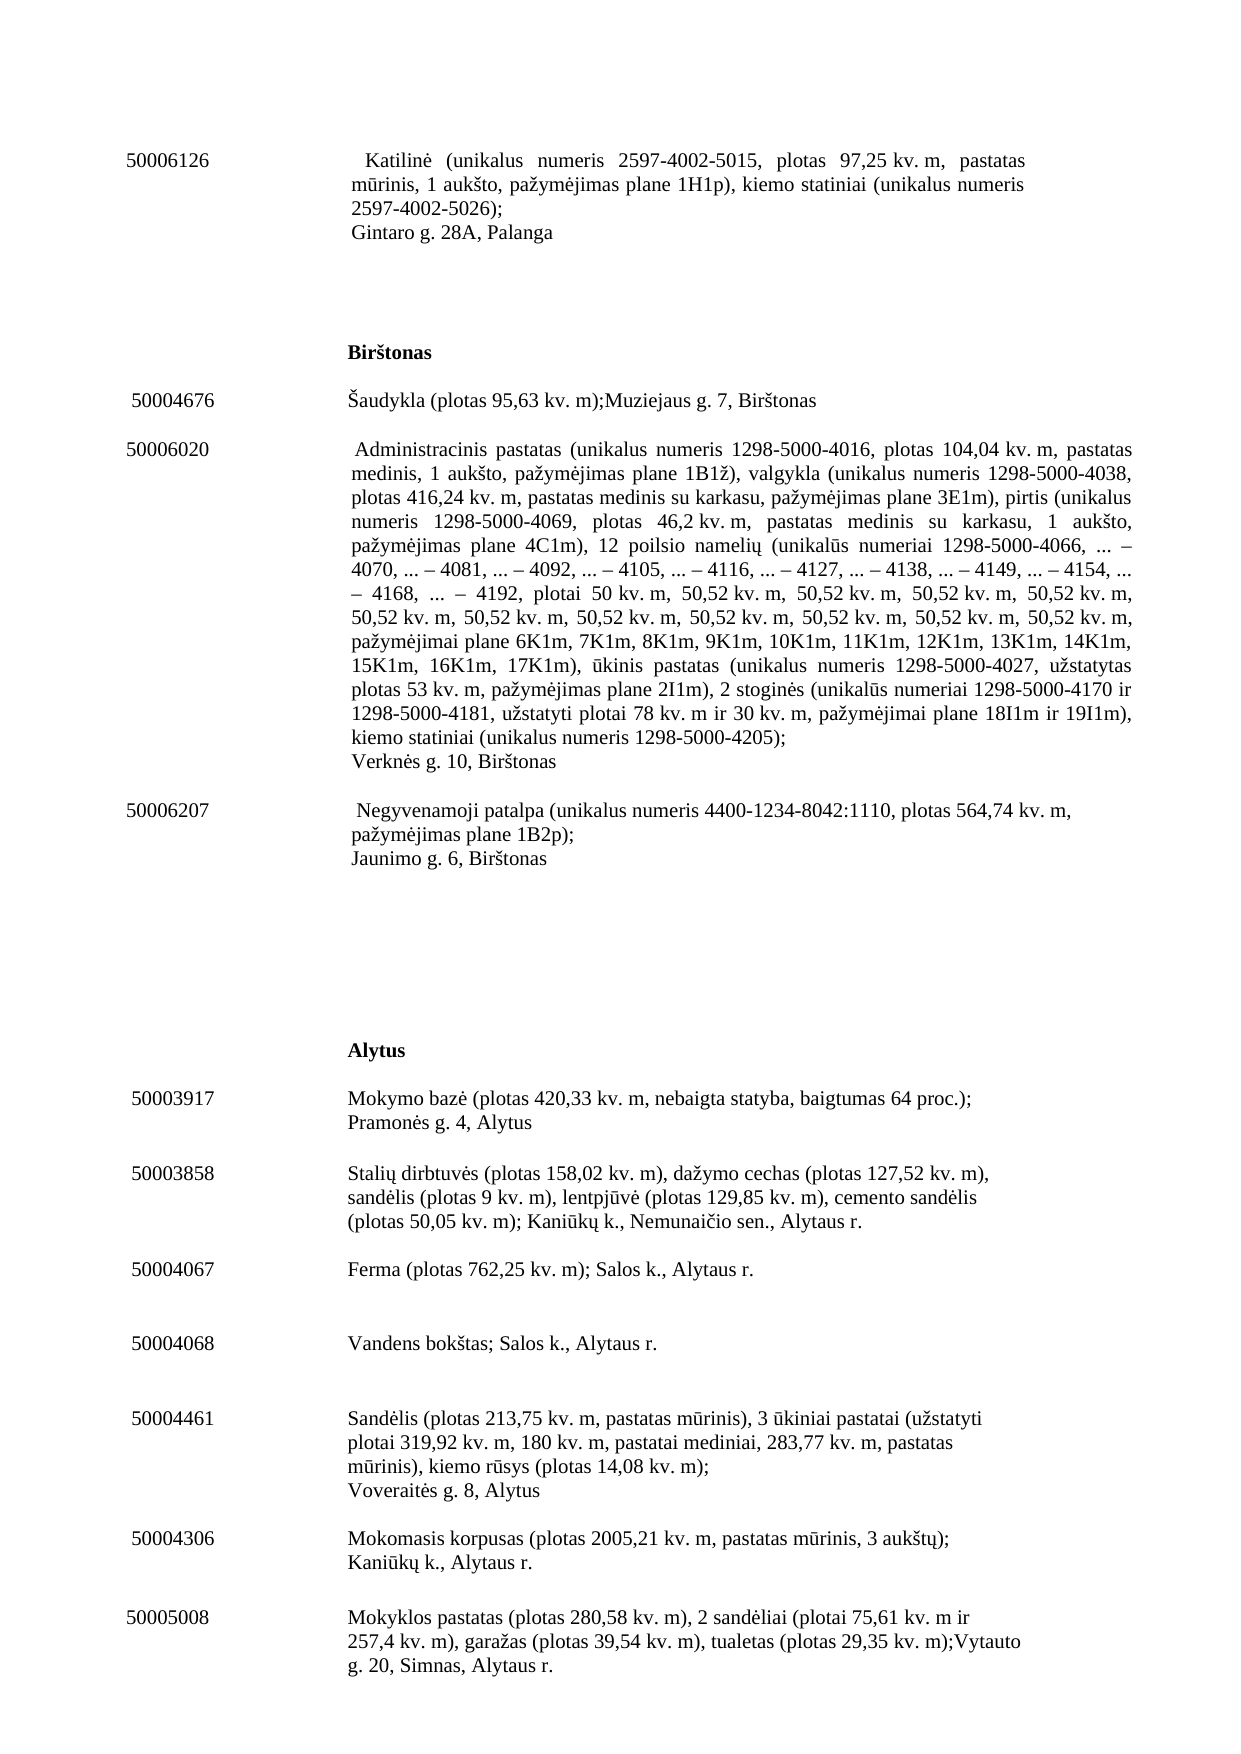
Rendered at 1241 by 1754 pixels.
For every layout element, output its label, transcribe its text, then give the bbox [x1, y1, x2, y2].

table_cell [101, 942, 114, 966]
table_cell [115, 942, 1155, 966]
table_cell [101, 1137, 114, 1161]
table_cell [336, 436, 348, 797]
table_cell [1148, 1406, 1155, 1502]
table_cell [1193, 1038, 1211, 1062]
table_cell [101, 1605, 114, 1677]
table_cell [1170, 870, 1192, 894]
table_cell [1193, 148, 1211, 268]
table_cell [1193, 990, 1211, 1014]
table_cell [115, 966, 1155, 990]
table_cell [115, 364, 1155, 388]
table_cell [101, 1382, 114, 1406]
table_cell [1155, 990, 1164, 1014]
table_cell [1155, 388, 1164, 412]
table_cell [101, 1161, 114, 1233]
table_cell [1081, 1526, 1104, 1576]
table_cell Negyvenamoji patalpa (unikalus numeris 4400-1234-8042:1110, plotas 564,74 kv. m, pažymėjimas plane 1B2p); Jaunimo g. 6, Birštonas [336, 798, 1155, 870]
table_cell [1104, 1576, 1148, 1604]
table_cell [1164, 364, 1170, 388]
table_cell [101, 436, 114, 797]
table_cell [101, 413, 114, 436]
table_cell [115, 316, 1155, 340]
table_cell [1170, 1331, 1192, 1382]
table_cell 50006207 [115, 798, 336, 870]
table_cell [1170, 942, 1192, 966]
table_cell [1077, 1257, 1081, 1307]
table_cell [1155, 436, 1164, 797]
table_cell [101, 918, 114, 942]
table_cell [101, 1014, 114, 1038]
table_cell [1037, 1406, 1074, 1502]
table_cell [1193, 1502, 1211, 1526]
table_cell [1037, 1526, 1074, 1576]
table_cell [1148, 1526, 1155, 1576]
table_cell [1037, 148, 1074, 268]
table_cell [1104, 1526, 1148, 1576]
table_cell [1170, 388, 1192, 412]
table_cell [1155, 966, 1164, 990]
table_cell [1193, 966, 1211, 990]
table_cell [1037, 1086, 1074, 1137]
table_cell [1170, 316, 1192, 340]
table_cell [1104, 1257, 1148, 1307]
table_cell [101, 316, 114, 340]
table_cell [1193, 894, 1211, 918]
table_cell [1164, 340, 1170, 364]
table_cell [1155, 1062, 1164, 1086]
table_cell Alytus [336, 1038, 1155, 1062]
table_cell [1148, 148, 1155, 268]
table_cell [1155, 1161, 1164, 1233]
table_cell [1193, 1257, 1211, 1307]
table_cell [101, 894, 114, 918]
table_cell [1164, 148, 1170, 268]
table_cell [1193, 292, 1211, 316]
table_cell [1148, 1331, 1155, 1382]
table_cell [1170, 1257, 1192, 1307]
table_cell [115, 268, 1155, 292]
table_cell [1081, 1086, 1104, 1137]
table_cell [1164, 1382, 1170, 1406]
table_cell [115, 1014, 1155, 1038]
table_cell [1170, 364, 1192, 388]
table_cell Sandėlis (plotas 213,75 kv. m, pastatas mūrinis), 3 ūkiniai pastatai (užstatyti plotai 319,92 kv. m, 180 kv. m, pastatai mediniai, 283,77 kv. m, pastatas mūrinis), kiemo rūsys (plotas 14,08 kv. m); Voveraitės g. 8, Alytus [336, 1406, 1037, 1502]
table_cell [1164, 1038, 1170, 1062]
table_cell [1193, 364, 1211, 388]
table_cell [1037, 1257, 1074, 1307]
table_cell Mokomasis korpusas (plotas 2005,21 kv. m, pastatas mūrinis, 3 aukštų); Kaniūkų k., Alytaus r. [336, 1526, 1037, 1576]
table_cell 50004676 [115, 388, 336, 412]
table_cell [101, 798, 114, 870]
table_cell [1170, 1233, 1192, 1257]
table_cell [1155, 1307, 1164, 1331]
table_cell [1081, 1406, 1104, 1502]
table_cell [1193, 1406, 1211, 1502]
table_cell [101, 292, 114, 316]
table_cell Ferma (plotas 762,25 kv. m); Salos k., Alytaus r. [336, 1257, 1037, 1307]
table_cell [1155, 870, 1164, 894]
table_cell [1148, 1086, 1155, 1137]
table_cell [1170, 1605, 1192, 1677]
table_cell [1155, 1086, 1164, 1137]
table_cell [1164, 1161, 1170, 1233]
table_cell [1155, 1038, 1164, 1062]
table_cell [1155, 364, 1164, 388]
table_cell [1155, 340, 1164, 364]
table_cell [1077, 1161, 1081, 1233]
table_cell [115, 870, 1155, 894]
table_cell [1170, 268, 1192, 292]
table_cell [1164, 292, 1170, 316]
table_cell [1193, 1086, 1211, 1137]
table_cell [1193, 413, 1211, 436]
table_cell [115, 292, 1155, 316]
table_cell Birštonas [336, 340, 1155, 364]
table_cell [1164, 942, 1170, 966]
table_cell [101, 1062, 114, 1086]
table_cell [1081, 1605, 1104, 1677]
table_cell 50003917 [115, 1086, 336, 1137]
table_cell [1077, 1526, 1081, 1576]
table_cell [1104, 1331, 1148, 1382]
table_cell [1104, 1086, 1148, 1137]
table_cell [1164, 918, 1170, 942]
table_cell [1164, 1526, 1170, 1576]
table_cell [1170, 894, 1192, 918]
table_cell [1193, 798, 1211, 870]
table_cell [101, 1233, 114, 1257]
table_cell [101, 990, 114, 1014]
table_cell [101, 966, 114, 990]
table_cell [1193, 1014, 1211, 1038]
table_cell [1155, 894, 1164, 918]
table_cell [1193, 1062, 1211, 1086]
table_cell [1170, 1502, 1192, 1526]
table_cell [115, 1233, 1155, 1257]
table_cell [115, 918, 1155, 942]
table_cell [115, 1382, 1155, 1406]
table_cell [1155, 1331, 1164, 1382]
table_cell [1077, 148, 1081, 268]
table_cell [1170, 990, 1192, 1014]
table_cell [1164, 1257, 1170, 1307]
table_cell [1077, 1576, 1081, 1604]
table_cell [1077, 1605, 1081, 1677]
table_cell [1193, 388, 1211, 412]
table_cell [1164, 268, 1170, 292]
table_cell [1155, 1257, 1164, 1307]
table_cell [1164, 1062, 1170, 1086]
table_cell [1193, 918, 1211, 942]
table_cell [1148, 1257, 1155, 1307]
table_cell [1170, 1137, 1192, 1161]
table_cell [1155, 918, 1164, 942]
table_cell [115, 1576, 336, 1604]
table_cell [101, 268, 114, 292]
table_cell [101, 1086, 114, 1137]
table_cell [1155, 1576, 1164, 1604]
table_cell [1037, 1605, 1074, 1677]
table_cell [1081, 1257, 1104, 1307]
table_cell [1170, 1062, 1192, 1086]
table_cell [1155, 942, 1164, 966]
table_cell [1104, 1161, 1148, 1233]
table_cell [101, 1307, 114, 1331]
table_cell Katilinė (unikalus numeris 2597-4002-5015, plotas 97,25 kv. m, pastatas mūrinis, 1 aukšto, pažymėjimas plane 1H1p), kiemo statiniai (unikalus numeris 2597-4002-5026); Gintaro g. 28A, Palanga [336, 148, 1037, 268]
table_cell [1170, 1526, 1192, 1576]
table_cell [1193, 1382, 1211, 1406]
table_cell Mokyklos pastatas (plotas 280,58 kv. m), 2 sandėliai (plotai 75,61 kv. m ir 257,4 kv. m), garažas (plotas 39,54 kv. m), tualetas (plotas 29,35 kv. m);Vytauto g. 20, Simnas, Alytaus r. [336, 1605, 1037, 1677]
table_cell [336, 1576, 1037, 1604]
table_cell [1164, 990, 1170, 1014]
table_cell [1155, 1406, 1164, 1502]
table_cell [1193, 1161, 1211, 1233]
table_cell [101, 148, 114, 268]
table_cell 50004067 [115, 1257, 336, 1307]
table_cell [1164, 1576, 1170, 1604]
table_cell [1104, 1406, 1148, 1502]
table_cell [1170, 1161, 1192, 1233]
table_cell 50006126 [115, 148, 336, 268]
table_cell [1193, 316, 1211, 340]
table_cell [101, 340, 114, 364]
table_cell [115, 1038, 336, 1062]
table_cell [101, 388, 114, 412]
table_cell [101, 1406, 114, 1502]
table_cell [1164, 436, 1170, 797]
table_cell [101, 1331, 114, 1382]
table_cell [1037, 1331, 1074, 1382]
table_cell [1164, 1307, 1170, 1331]
table_cell [101, 364, 114, 388]
table_cell [115, 413, 336, 436]
table_cell [1170, 798, 1192, 870]
table_cell [115, 1502, 1155, 1526]
table_cell [1155, 148, 1164, 268]
table_cell [1081, 1331, 1104, 1382]
table_cell [1077, 1331, 1081, 1382]
table_cell [1144, 436, 1155, 797]
table_cell [1155, 1382, 1164, 1406]
table_cell [1193, 1331, 1211, 1382]
table_cell [1170, 1406, 1192, 1502]
table_cell [1193, 1605, 1211, 1677]
table_cell [1193, 268, 1211, 292]
table_cell [115, 894, 1155, 918]
table_cell [101, 1526, 114, 1576]
table_cell [1170, 148, 1192, 268]
table_cell [1164, 316, 1170, 340]
table_cell [1193, 870, 1211, 894]
table_cell [1037, 1161, 1074, 1233]
table_cell [1104, 148, 1148, 268]
table_cell Vandens bokštas; Salos k., Alytaus r. [336, 1331, 1037, 1382]
table_cell [1081, 1576, 1104, 1604]
table_cell [1170, 436, 1192, 797]
table_cell [1193, 340, 1211, 364]
table_cell [1155, 316, 1164, 340]
table_cell 50004068 [115, 1331, 336, 1382]
table_cell [1077, 1086, 1081, 1137]
table_cell [1193, 1307, 1211, 1331]
table_cell [1081, 148, 1104, 268]
table_cell [1155, 292, 1164, 316]
table_cell [336, 413, 1155, 436]
table_cell [1155, 1605, 1164, 1677]
table_cell [1164, 1331, 1170, 1382]
table_cell [1148, 1576, 1155, 1604]
table_cell [1170, 1382, 1192, 1406]
table_cell [1164, 894, 1170, 918]
table_cell [1170, 1307, 1192, 1331]
table_cell [1193, 1526, 1211, 1576]
table_cell [1148, 1605, 1155, 1677]
table_cell [1193, 1137, 1211, 1161]
table_cell [115, 1062, 1155, 1086]
table_cell [101, 1038, 114, 1062]
table_cell [101, 1502, 114, 1526]
table_cell [1170, 966, 1192, 990]
table_cell [1170, 340, 1192, 364]
table_cell [115, 1137, 1155, 1161]
table_cell [1155, 413, 1164, 436]
table_cell 50005008 [115, 1605, 336, 1677]
table_cell [1077, 1406, 1081, 1502]
table_cell [1170, 1014, 1192, 1038]
table_cell [1037, 1576, 1074, 1604]
table_cell [1164, 1233, 1170, 1257]
table_cell [1155, 1137, 1164, 1161]
table_cell [1164, 413, 1170, 436]
table_cell Stalių dirbtuvės (plotas 158,02 kv. m), dažymo cechas (plotas 127,52 kv. m), sandėlis (plotas 9 kv. m), lentpjūvė (plotas 129,85 kv. m), cemento sandėlis (plotas 50,05 kv. m); Kaniūkų k., Nemunaičio sen., Alytaus r. [336, 1161, 1037, 1233]
table_cell [1170, 1086, 1192, 1137]
table_cell [1155, 268, 1164, 292]
table_cell [1170, 918, 1192, 942]
table_cell [115, 1307, 1155, 1331]
table_cell [1155, 798, 1164, 870]
table_cell [1164, 1014, 1170, 1038]
table_cell [1164, 798, 1170, 870]
table_cell [1104, 1605, 1148, 1677]
table_cell [1164, 388, 1170, 412]
table_cell [115, 340, 336, 364]
table_cell [101, 1576, 114, 1604]
table_cell [1164, 1605, 1170, 1677]
table_cell [1155, 1502, 1164, 1526]
table_cell [1164, 966, 1170, 990]
table_cell 50004306 [115, 1526, 336, 1576]
table_cell [1170, 1576, 1192, 1604]
table_cell [101, 1257, 114, 1307]
table_cell [1164, 1406, 1170, 1502]
table_cell [1155, 1014, 1164, 1038]
table_cell [1164, 1137, 1170, 1161]
table_cell 50003858 [115, 1161, 336, 1233]
table_cell 50006020 [115, 436, 336, 797]
table_cell [1155, 1233, 1164, 1257]
table_cell [1193, 1576, 1211, 1604]
table_cell [1193, 942, 1211, 966]
table_cell [1164, 1502, 1170, 1526]
table_cell [1081, 1161, 1104, 1233]
table_cell [1170, 413, 1192, 436]
table_cell [1193, 1233, 1211, 1257]
table_cell Šaudykla (plotas 95,63 kv. m);Muziejaus g. 7, Birštonas [336, 388, 1155, 412]
table_header Administracinis pastatas (unikalus numeris 1298-5000-4016, plotas 104,04 kv. m, pastatas medinis, 1 aukšto, pažymėjimas plane 1B1ž), valgykla (unikalus numeris 1298-5000-4038, plotas 416,24 kv. m, pastatas medinis su karkasu, pažymėjimas plane 3E1m), pirtis (unikalus numeris 1298-5000-4069, plotas 46,2 kv. m, pastatas medinis su karkasu, 1 aukšto, pažymėjimas plane 4C1m), 12 poilsio namelių (unikalūs numeriai 1298-5000-4066, ... – 4070, ... – 4081, ... – 4092, ... – 4105, ... – 4116, ... – 4127, ... – 4138, ... – 4149, ... – 4154, ... – 4168, ... – 4192, plotai 50 kv. m, 50,52 kv. m, 50,52 kv. m, 50,52 kv. m, 50,52 kv. m, 50,52 kv. m, 50,52 kv. m, 50,52 kv. m, 50,52 kv. m, 50,52 kv. m, 50,52 kv. m, 50,52 kv. m, pažymėjimai plane 6K1m, 7K1m, 8K1m, 9K1m, 10K1m, 11K1m, 12K1m, 13K1m, 14K1m, 15K1m, 16K1m, 17K1m), ūkinis pastatas (unikalus numeris 1298-5000-4027, užstatytas plotas 53 kv. m, pažymėjimas plane 2I1m), 2 stoginės (unikalūs numeriai 1298-5000-4170 ir 1298-5000-4181, užstatyti plotai 78 kv. m ir 30 kv. m, pažymėjimai plane 18I1m ir 19I1m), kiemo statiniai (unikalus numeris 1298-5000-4205); Verknės g. 10, Birštonas [348, 436, 1144, 797]
table_cell [1170, 1038, 1192, 1062]
table_cell [1164, 1086, 1170, 1137]
table_cell [1193, 436, 1211, 797]
table_cell [1164, 870, 1170, 894]
table_cell [1155, 1526, 1164, 1576]
table_cell [1170, 292, 1192, 316]
table_cell [1148, 1161, 1155, 1233]
table_cell [115, 990, 1155, 1014]
table_cell [101, 870, 114, 894]
table_cell Mokymo bazė (plotas 420,33 kv. m, nebaigta statyba, baigtumas 64 proc.); Pramonės g. 4, Alytus [336, 1086, 1037, 1137]
table_cell 50004461 [115, 1406, 336, 1502]
